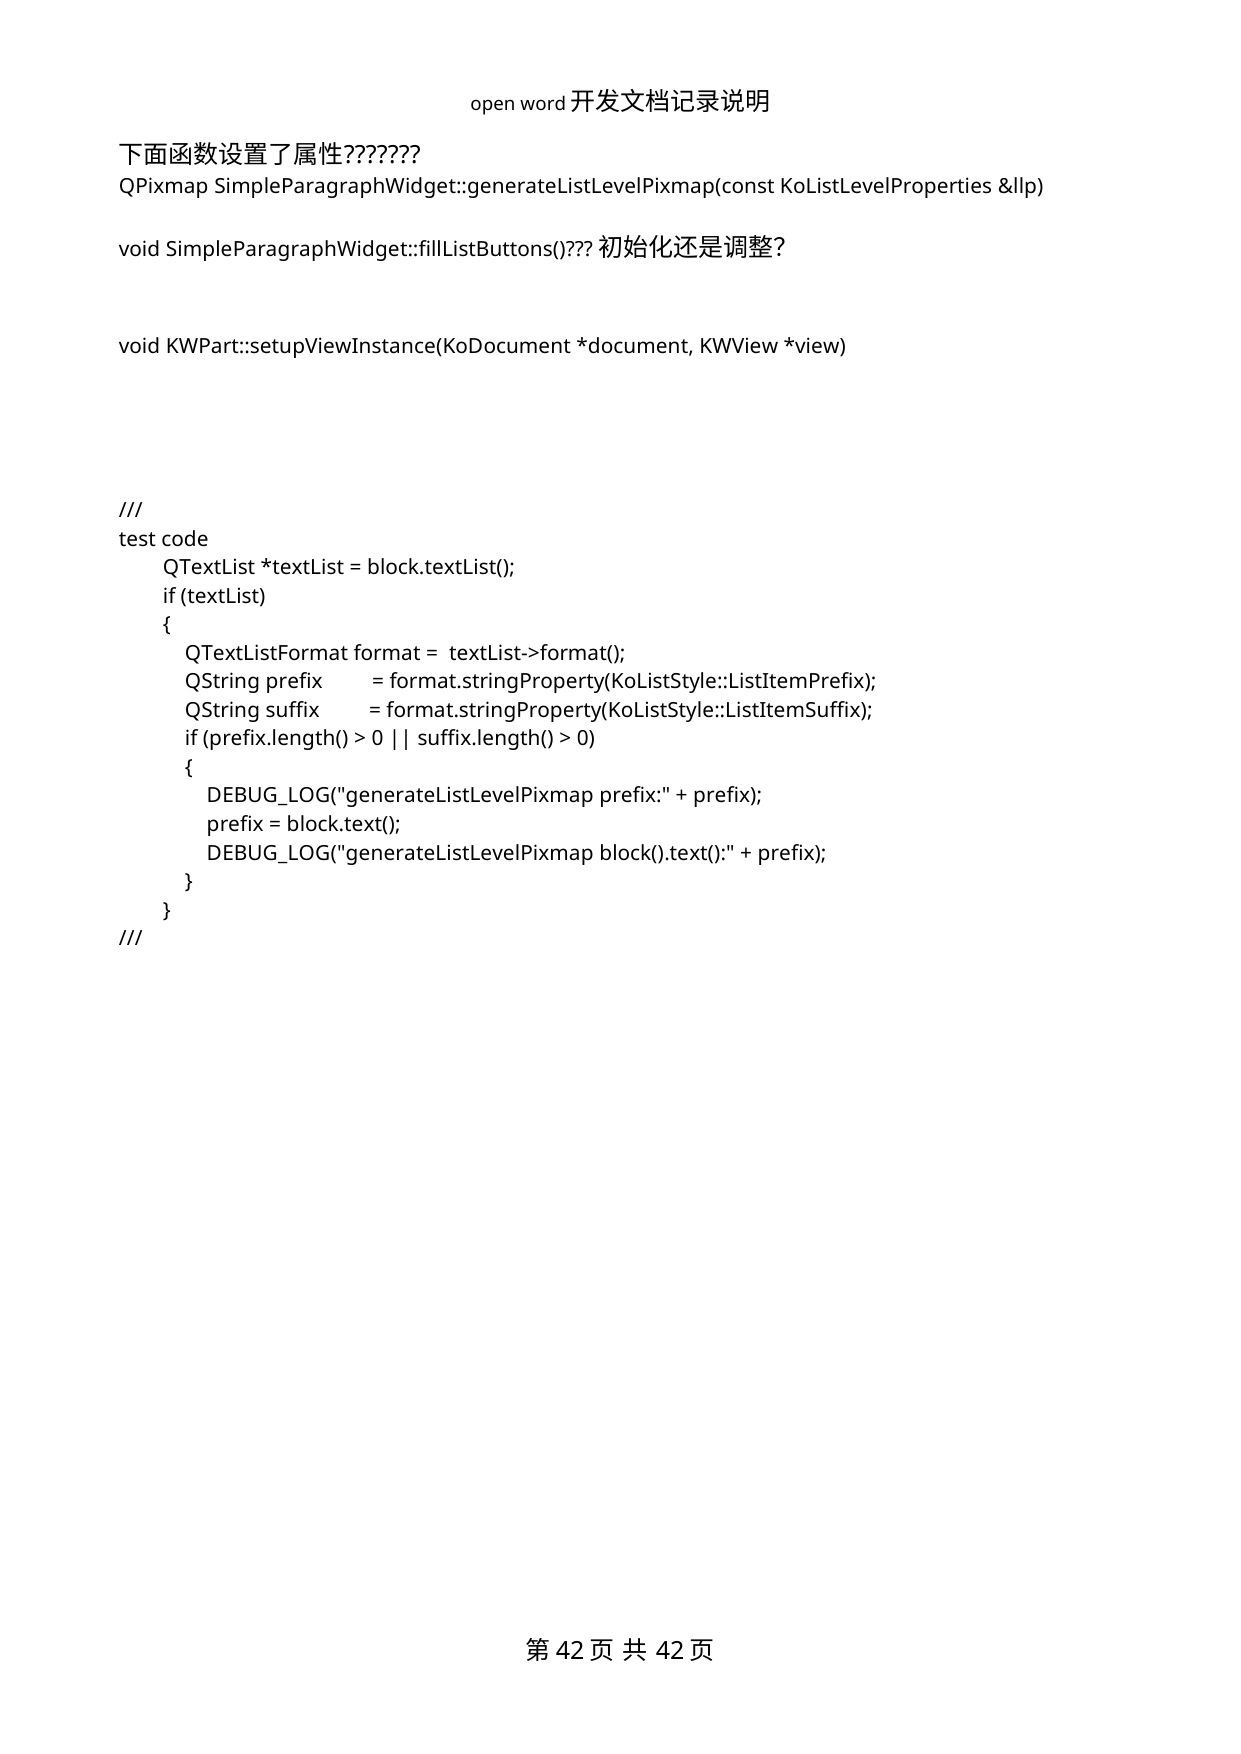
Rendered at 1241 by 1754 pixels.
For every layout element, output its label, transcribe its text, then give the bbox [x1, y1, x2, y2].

text } [119, 866, 1121, 894]
text 下面函数设置了属性??????? [119, 137, 1121, 171]
text prefix = block.text(); [119, 809, 1121, 837]
text if (prefix.length() > 0 || suffix.length() > 0) [119, 723, 1121, 752]
text QString prefix = format.stringProperty(KoListStyle::ListItemPrefix); [119, 666, 1121, 695]
text /// [119, 495, 1121, 523]
text { [119, 609, 1121, 638]
text } [119, 894, 1121, 923]
text /// [119, 923, 1121, 952]
text QTextListFormat format = textList->format(); [119, 638, 1121, 666]
text QString suffix = format.stringProperty(KoListStyle::ListItemSuffix); [119, 695, 1121, 723]
text test code [119, 523, 1121, 552]
text DEBUG_LOG("generateListLevelPixmap block().text():" + prefix); [119, 837, 1121, 866]
text void KWPart::setupViewInstance(KoDocument *document, KWView *view) [119, 331, 1121, 359]
text { [119, 752, 1121, 780]
text QTextList *textList = block.textList(); [119, 552, 1121, 581]
text QPixmap SimpleParagraphWidget::generateListLevelPixmap(const KoListLevelProperties &llp) [119, 171, 1121, 200]
text if (textList) [119, 581, 1121, 609]
text DEBUG_LOG("generateListLevelPixmap prefix:" + prefix); [119, 780, 1121, 809]
text void SimpleParagraphWidget::fillListButtons()??? 初始化还是调整？ [119, 234, 1121, 263]
